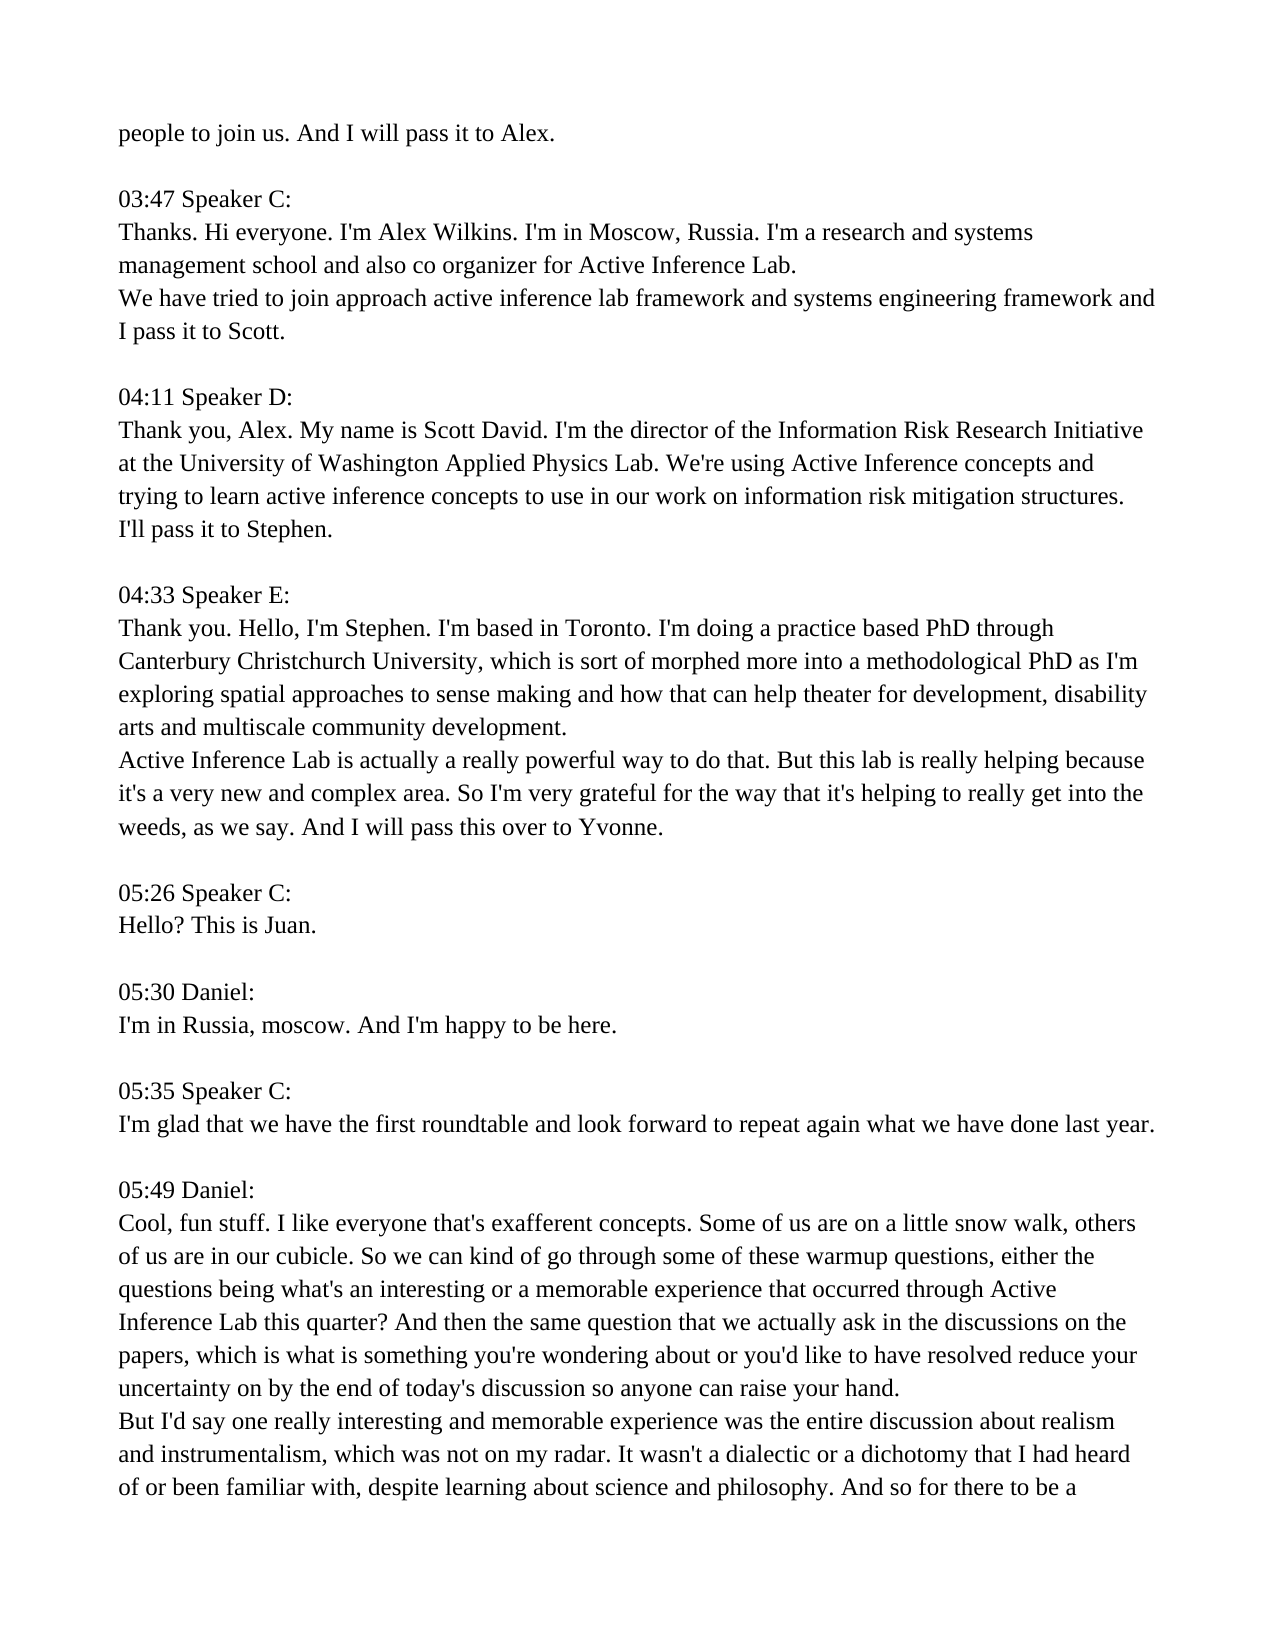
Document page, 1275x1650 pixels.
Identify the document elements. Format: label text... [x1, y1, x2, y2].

text Thank you, Alex. My name is Scott David. I'm the director of the Information Risk Research Initiative at the University of Washington Applied Physics Lab. We're using Active Inference concepts and trying to learn active inference concepts to use in our work on information risk mitigation structures. [118, 415, 1157, 510]
text Active Inference Lab is actually a really powerful way to do that. But this lab is really helping because it's a very new and complex area. So I'm very grateful for the way that it's helping to really get into the weeds, as we say. And I will pass this over to Yvonne. [118, 746, 1157, 840]
text I'm glad that we have the first roundtable and look forward to repeat again what we have done last year. [118, 1109, 1157, 1137]
text I'll pass it to Stephen. [118, 514, 1157, 543]
text Thanks. Hi everyone. I'm Alex Wilkins. I'm in Moscow, Russia. I'm a research and systems management school and also co organizer for Active Inference Lab. [118, 217, 1157, 279]
text Cool, fun stuff. I like everyone that's exafferent concepts. Some of us are on a little snow walk, others of us are in our cubicle. So we can kind of go through some of these warmup questions, either the questions being what's an interesting or a memorable experience that occurred through Active Inference Lab this quarter? And then the same question that we actually ask in the discussions on the papers, which is what is something you're wondering about or you'd like to have resolved reduce your uncertainty on by the end of today's discussion so anyone can raise your hand. [118, 1208, 1157, 1402]
text We have tried to join approach active inference lab framework and systems engineering framework and I pass it to Scott. [118, 283, 1157, 345]
text 04:11 Speaker D: [118, 382, 1157, 411]
text people to join us. And I will pass it to Alex. [118, 118, 1157, 147]
text 05:26 Speaker C: [118, 878, 1157, 906]
text 05:49 Daniel: [118, 1175, 1157, 1203]
text Thank you. Hello, I'm Stephen. I'm based in Toronto. I'm doing a practice based PhD through Canterbury Christchurch University, which is sort of morphed more into a methodological PhD as I'm exploring spatial approaches to sense making and how that can help theater for development, disability arts and multiscale community development. [118, 613, 1157, 741]
text But I'd say one really interesting and memorable experience was the entire discussion about realism and instrumentalism, which was not on my radar. It wasn't a dialectic or a dichotomy that I had heard of or been familiar with, despite learning about science and philosophy. And so for there to be a [118, 1406, 1157, 1501]
text 05:35 Speaker C: [118, 1076, 1157, 1104]
text 03:47 Speaker C: [118, 184, 1157, 213]
text 05:30 Daniel: [118, 977, 1157, 1005]
text I'm in Russia, moscow. And I'm happy to be here. [118, 1010, 1157, 1038]
text 04:33 Speaker E: [118, 580, 1157, 609]
text Hello? This is Juan. [118, 911, 1157, 939]
